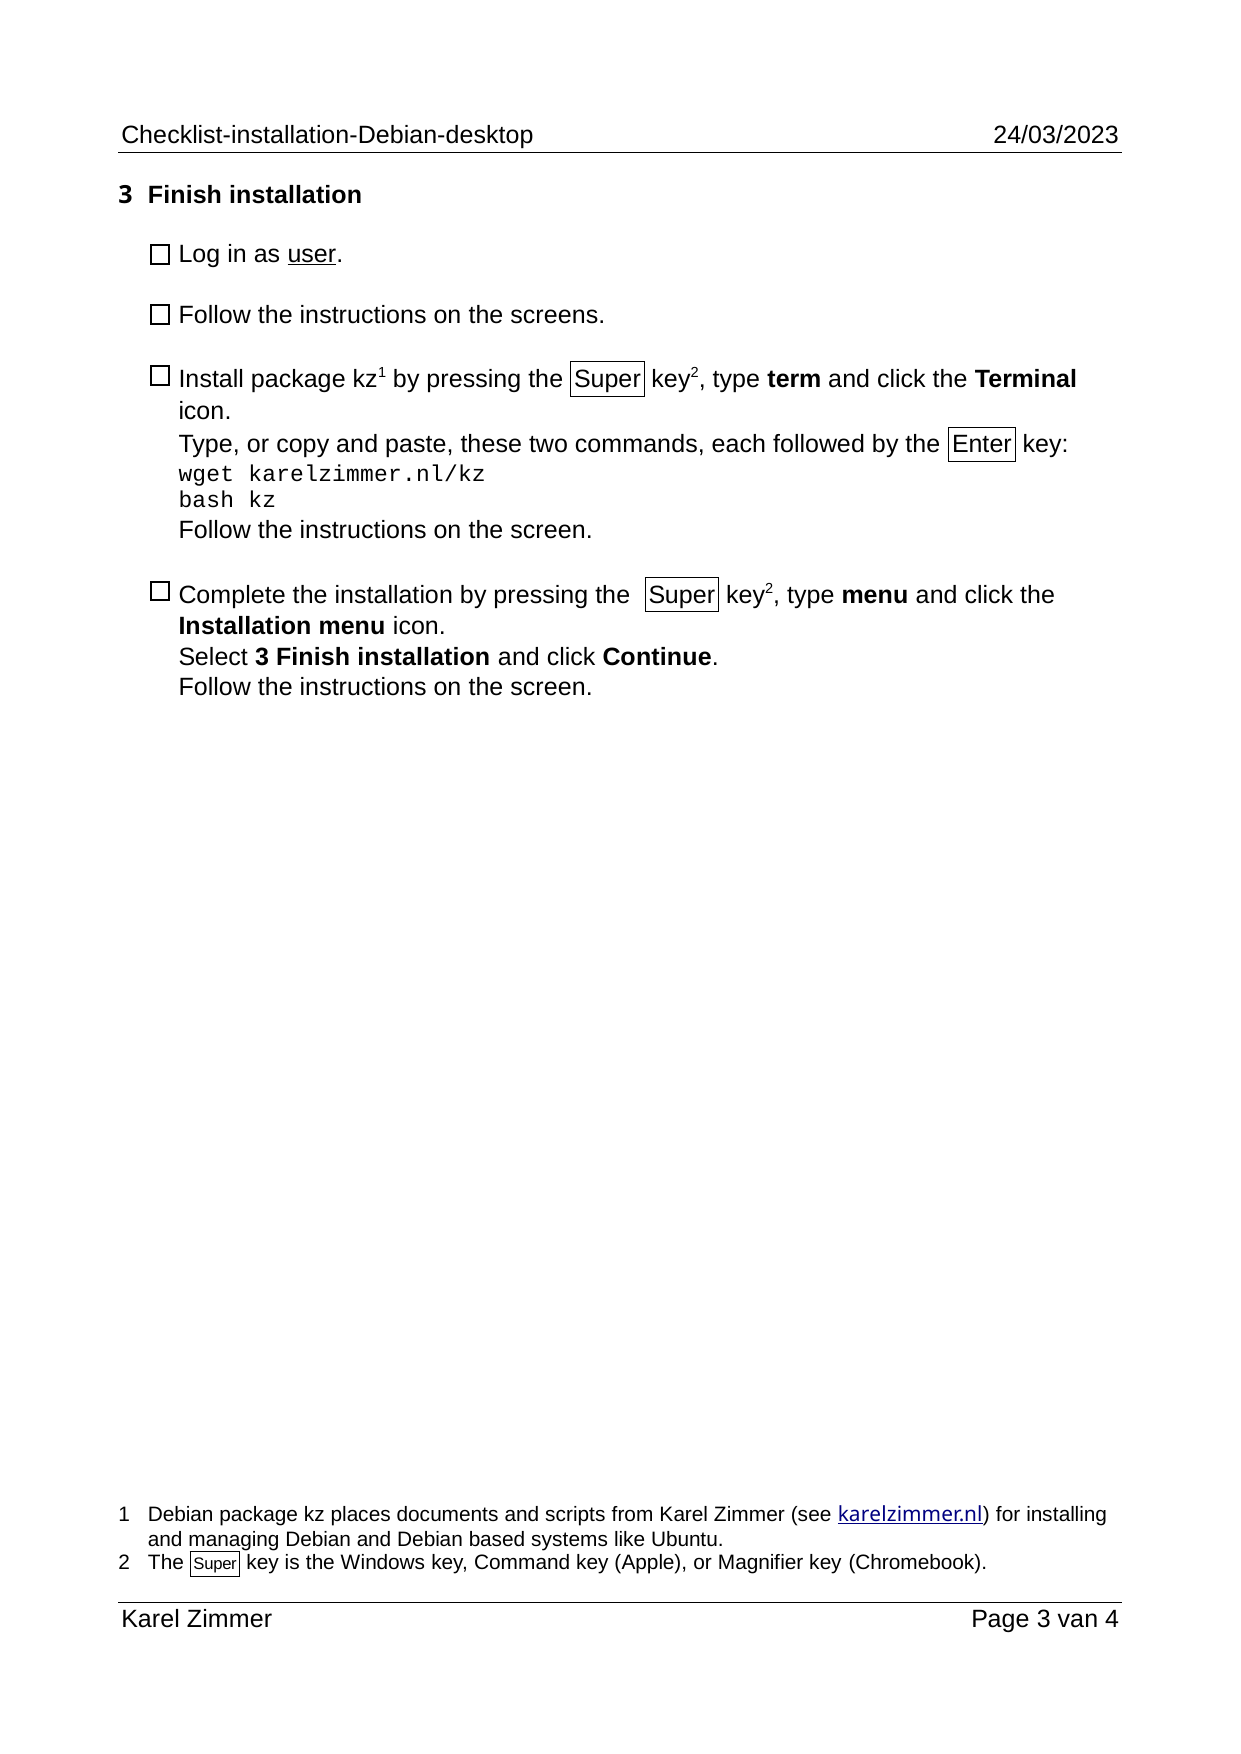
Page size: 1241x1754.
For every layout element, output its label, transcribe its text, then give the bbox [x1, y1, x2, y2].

list Finish installation [118, 177, 1122, 211]
table_cell Select 3 Finish installation and click Continue. [177, 641, 1121, 672]
table_header [141, 239, 177, 269]
table_cell [141, 546, 177, 576]
table_header Log in as USER. [177, 239, 1121, 269]
table_cell Follow the instructions on the screen. [177, 672, 1121, 702]
table_cell [177, 330, 1121, 360]
table_cell [141, 641, 177, 672]
table_cell Complete the installation by pressing the Super key2, type menu and click the Installation menu icon. [177, 576, 1121, 641]
table_cell Install package kz by pressing the Super key, type term and click the Terminal icon. [177, 360, 1121, 426]
table_cell [141, 330, 177, 360]
table_cell [177, 269, 1121, 300]
table_cell [141, 360, 177, 426]
table_cell [177, 546, 1121, 576]
table_cell [141, 576, 177, 641]
table_cell [141, 515, 177, 546]
table_cell [141, 426, 177, 515]
table_cell Follow the instructions on the screen. [177, 515, 1121, 546]
table_cell Follow the instructions on the screens. [177, 300, 1121, 330]
table_cell [141, 269, 177, 300]
table_cell Type, or copy and paste, these two commands, each followed by the Enter key: wget karelzimmer.nl/kz bash kz [177, 426, 1121, 515]
table_cell [141, 300, 177, 330]
table_cell [141, 672, 177, 702]
